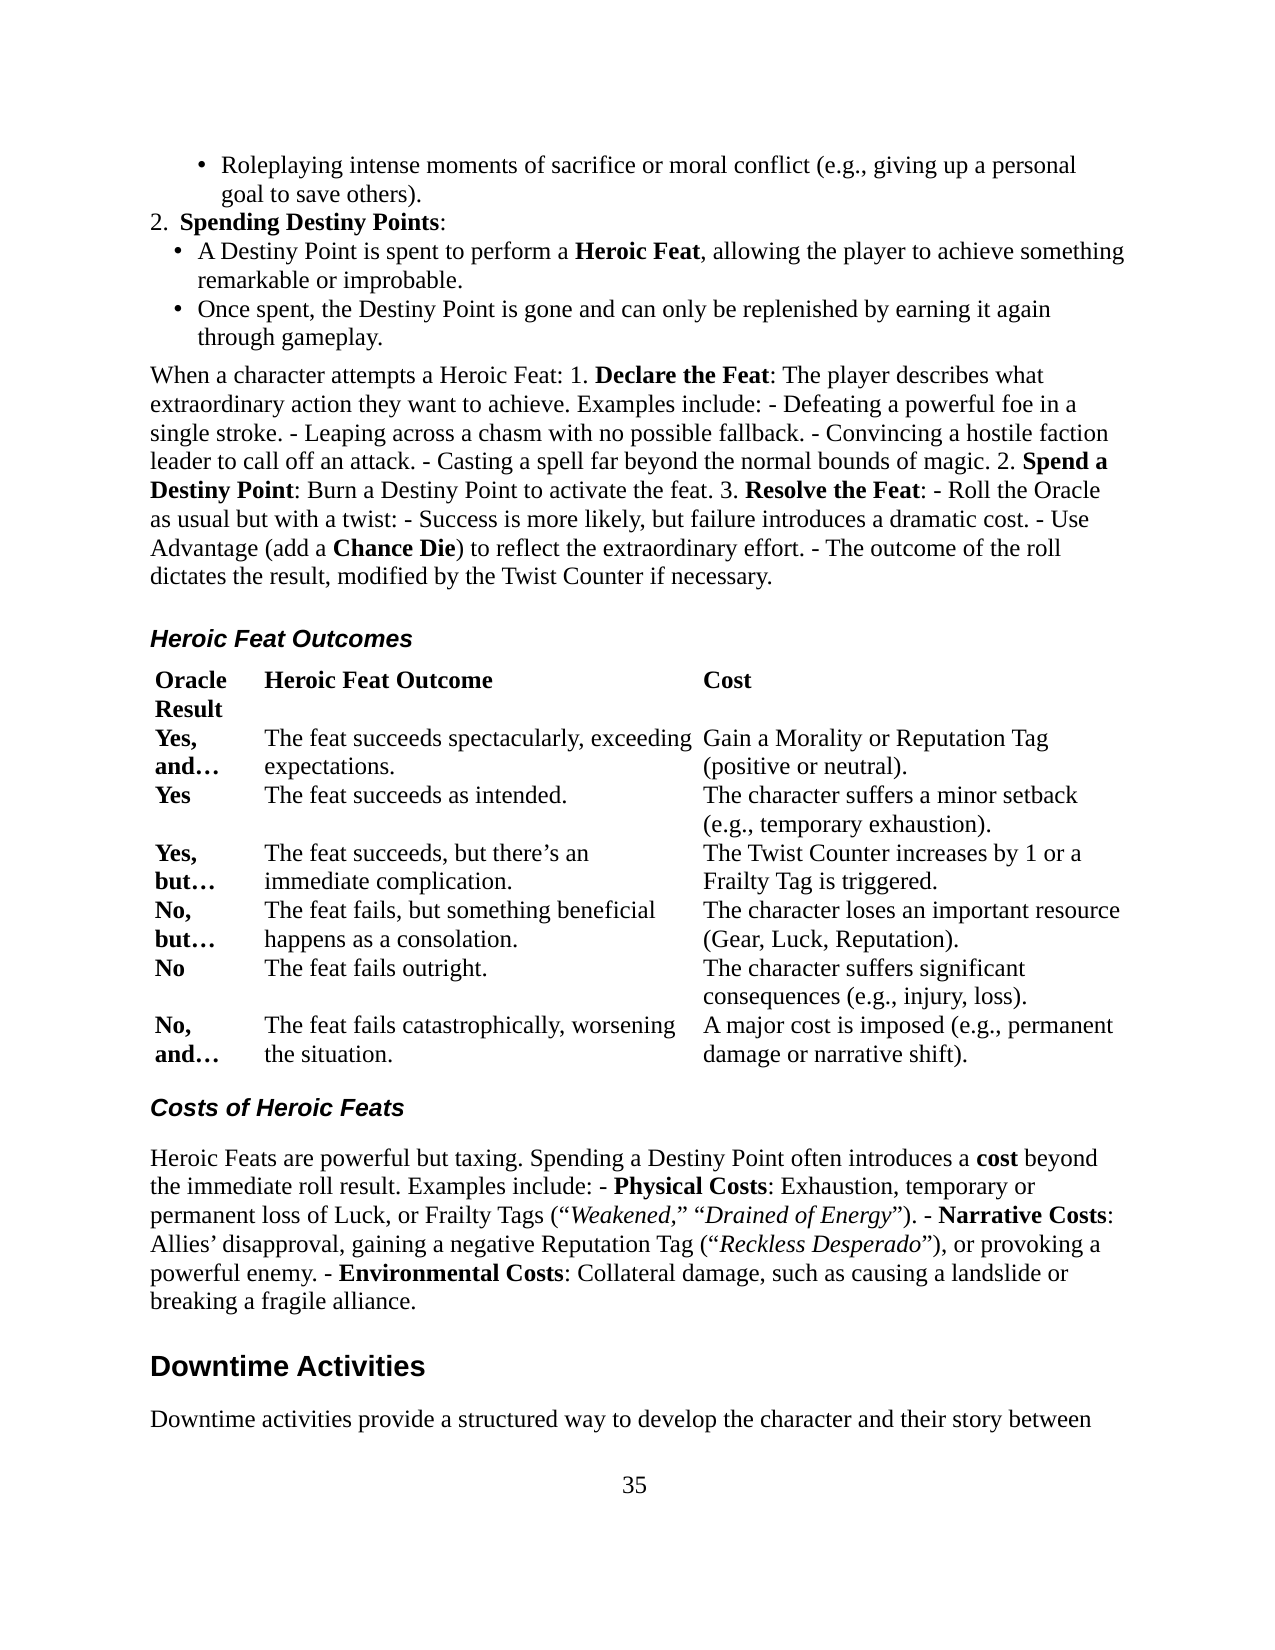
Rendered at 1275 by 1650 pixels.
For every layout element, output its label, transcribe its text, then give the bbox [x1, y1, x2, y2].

table_cell The Twist Counter increases by 1 or a Frailty Tag is triggered. [698, 838, 1125, 895]
table_cell The feat fails, but something beneficial happens as a consolation. [260, 895, 698, 953]
subtitle Downtime Activities [150, 1349, 1125, 1383]
table_cell The feat fails catastrophically, worsening the situation. [260, 1010, 698, 1068]
table_cell No, and… [150, 1010, 259, 1068]
text Heroic Feats are powerful but taxing. Spending a Destiny Point often introduces a cost beyond the immediate roll result. Examples include: - Physical Costs: Exhaustion, temporary or permanent loss of Luck, or Frailty Tags (“Weakened,” “Drained of Energy”). - Narrative Costs: Allies’ disapproval, gaining a negative Reputation Tag (“Reckless Desperado”), or provoking a powerful enemy. - Environmental Costs: Collateral damage, such as causing a landslide or breaking a fragile alliance. [150, 1143, 1125, 1315]
table_cell Yes [150, 780, 259, 838]
table_cell The feat succeeds as intended. [260, 780, 698, 838]
list Once spent, the Destiny Point is gone and can only be replenished by earning it again through gameplay. [174, 294, 1125, 351]
text When a character attempts a Heroic Feat: 1. Declare the Feat: The player describes what extraordinary action they want to achieve. Examples include: - Defeating a powerful foe in a single stroke. - Leaping across a chasm with no possible fallback. - Convincing a hostile faction leader to call off an attack. - Casting a spell far beyond the normal bounds of magic. 2. Spend a Destiny Point: Burn a Destiny Point to activate the feat. 3. Resolve the Feat: - Roll the Oracle as usual but with a twist: - Success is more likely, but failure introduces a dramatic cost. - Use Advantage (add a Chance Die) to reflect the extraordinary effort. - The outcome of the roll dictates the result, modified by the Twist Counter if necessary. [150, 360, 1125, 590]
table_cell Yes, and… [150, 723, 259, 780]
table_cell The character loses an important resource (Gear, Luck, Reputation). [698, 895, 1125, 953]
table_cell The feat fails outright. [260, 953, 698, 1010]
table_header Oracle Result [150, 665, 259, 723]
table_cell The character suffers significant consequences (e.g., injury, loss). [698, 953, 1125, 1010]
list Spending Destiny Points: [150, 207, 1125, 236]
table_cell A major cost is imposed (e.g., permanent damage or narrative shift). [698, 1010, 1125, 1068]
subtitle Heroic Feat Outcomes [150, 624, 1125, 653]
table_header Cost [698, 665, 1125, 723]
list A Destiny Point is spent to perform a Heroic Feat, allowing the player to achieve something remarkable or improbable. [174, 236, 1125, 294]
text Downtime activities provide a structured way to develop the character and their story between [150, 1404, 1125, 1433]
subtitle Costs of Heroic Feats [150, 1093, 1125, 1121]
table_cell Gain a Morality or Reputation Tag (positive or neutral). [698, 723, 1125, 780]
table_cell Yes, but… [150, 838, 259, 895]
table_header Heroic Feat Outcome [260, 665, 698, 723]
table_cell The feat succeeds spectacularly, exceeding expectations. [260, 723, 698, 780]
table_cell The character suffers a minor setback (e.g., temporary exhaustion). [698, 780, 1125, 838]
table_cell No, but… [150, 895, 259, 953]
table_cell The feat succeeds, but there’s an immediate complication. [260, 838, 698, 895]
list Roleplaying intense moments of sacrifice or moral conflict (e.g., giving up a personal goal to save others). [197, 150, 1125, 207]
table_cell No [150, 953, 259, 1010]
